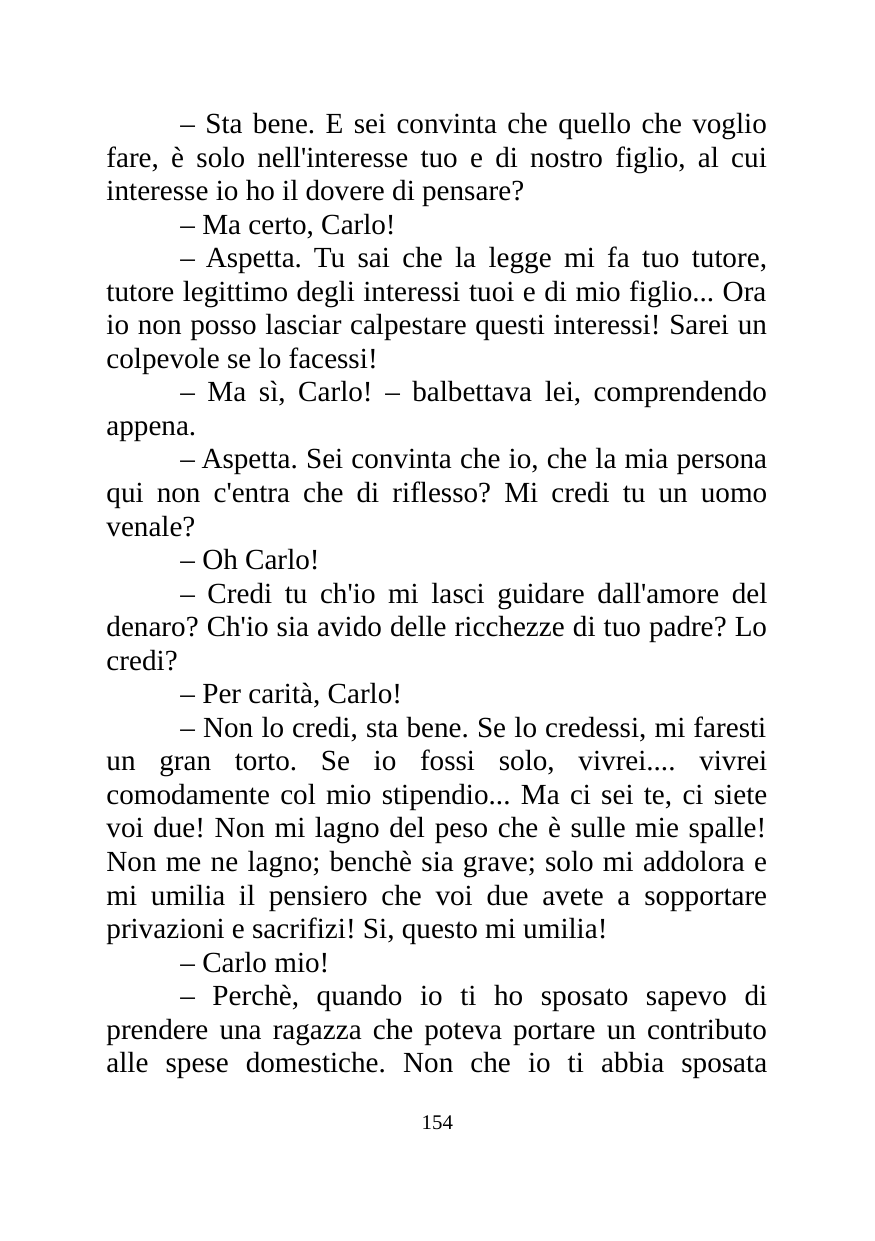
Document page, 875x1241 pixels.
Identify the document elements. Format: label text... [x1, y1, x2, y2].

text – Carlo mio! [106, 945, 768, 978]
text – Aspetta. Tu sai che la legge mi fa tuo tutore, tutore legittimo degli interessi tuoi e di mio figlio... Ora io non posso lasciar calpestare questi interessi! Sarei un colpevole se lo facessi! [106, 240, 768, 374]
text – Sta bene. E sei convinta che quello che voglio fare, è solo nell'interesse tuo e di nostro figlio, al cui interesse io ho il dovere di pensare? [106, 106, 768, 207]
text – Ma sì, Carlo! – balbettava lei, comprendendo appena. [106, 374, 768, 442]
text – Ma certo, Carlo! [106, 207, 768, 240]
text – Credi tu ch'io mi lasci guidare dall'amore del denaro? Ch'io sia avido delle ricchezze di tuo padre? Lo credi? [106, 576, 768, 676]
text – Perchè, quando io ti ho sposato sapevo di prendere una ragazza che poteva portare un contributo alle spese domestiche. Non che io ti abbia sposata [106, 978, 768, 1079]
text – Non lo credi, sta bene. Se lo credessi, mi faresti un gran torto. Se io fossi solo, vivrei.... vivrei comodamente col mio stipendio... Ma ci sei te, ci siete voi due! Non mi lagno del peso che è sulle mie spalle! Non me ne lagno; benchè sia grave; solo mi addolora e mi umilia il pensiero che voi due avete a sopportare privazioni e sacrifizi! Si, questo mi umilia! [106, 710, 768, 945]
text – Aspetta. Sei convinta che io, che la mia persona qui non c'entra che di riflesso? Mi credi tu un uomo venale? [106, 442, 768, 542]
text – Oh Carlo! [106, 542, 768, 576]
text – Per carità, Carlo! [106, 676, 768, 710]
